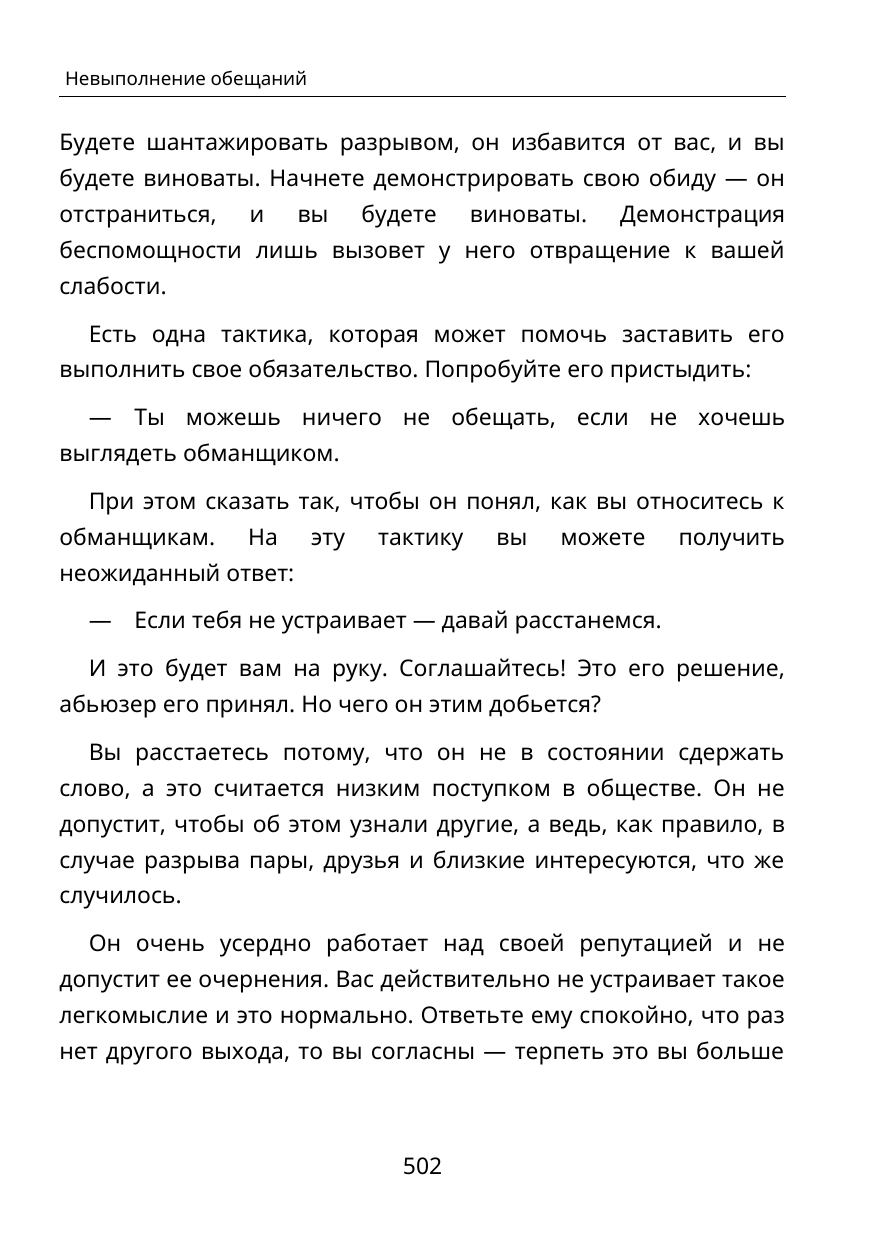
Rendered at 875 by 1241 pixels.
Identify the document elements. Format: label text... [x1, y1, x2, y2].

text Будете шантажировать разрывом, он избавится от вас, и вы будете виноваты. Начнете демонстрировать свою обиду — он отстраниться, и вы будете виноваты. Демонстрация беспомощности лишь вызовет у него отвращение к вашей слабости. [59, 126, 786, 301]
text Он очень усердно работает над своей репутацией и не допустит ее очернения. Вас действительно не устраивает такое легкомыслие и это нормально. Ответьте ему спокойно, что раз нет другого выхода, то вы согласны — терпеть это вы больше [59, 927, 786, 1066]
text И это будет вам на руку. Соглашайтесь! Это его решение, абьюзер его принял. Но чего он этим добьется? [59, 652, 786, 719]
text Есть одна тактика, которая может помочь заставить его выполнить свое обязательство. Попробуйте его пристыдить: [59, 317, 786, 385]
text При этом сказать так, чтобы он понял, как вы относитесь к обманщикам. На эту тактику вы можете получить неожиданный ответ: [59, 485, 786, 588]
list Если тебя не устраивает — давай расстанемся. [59, 604, 786, 636]
list Ты можешь ничего не обещать, если не хочешь выглядеть обманщиком. [59, 401, 786, 468]
text Вы расстаетесь потому, что он не в состоянии сдержать слово, а это считается низким поступком в обществе. Он не допустит, чтобы об этом узнали другие, а ведь, как правило, в случае разрыва пары, друзья и близкие интересуются, что же случилось. [59, 736, 786, 911]
